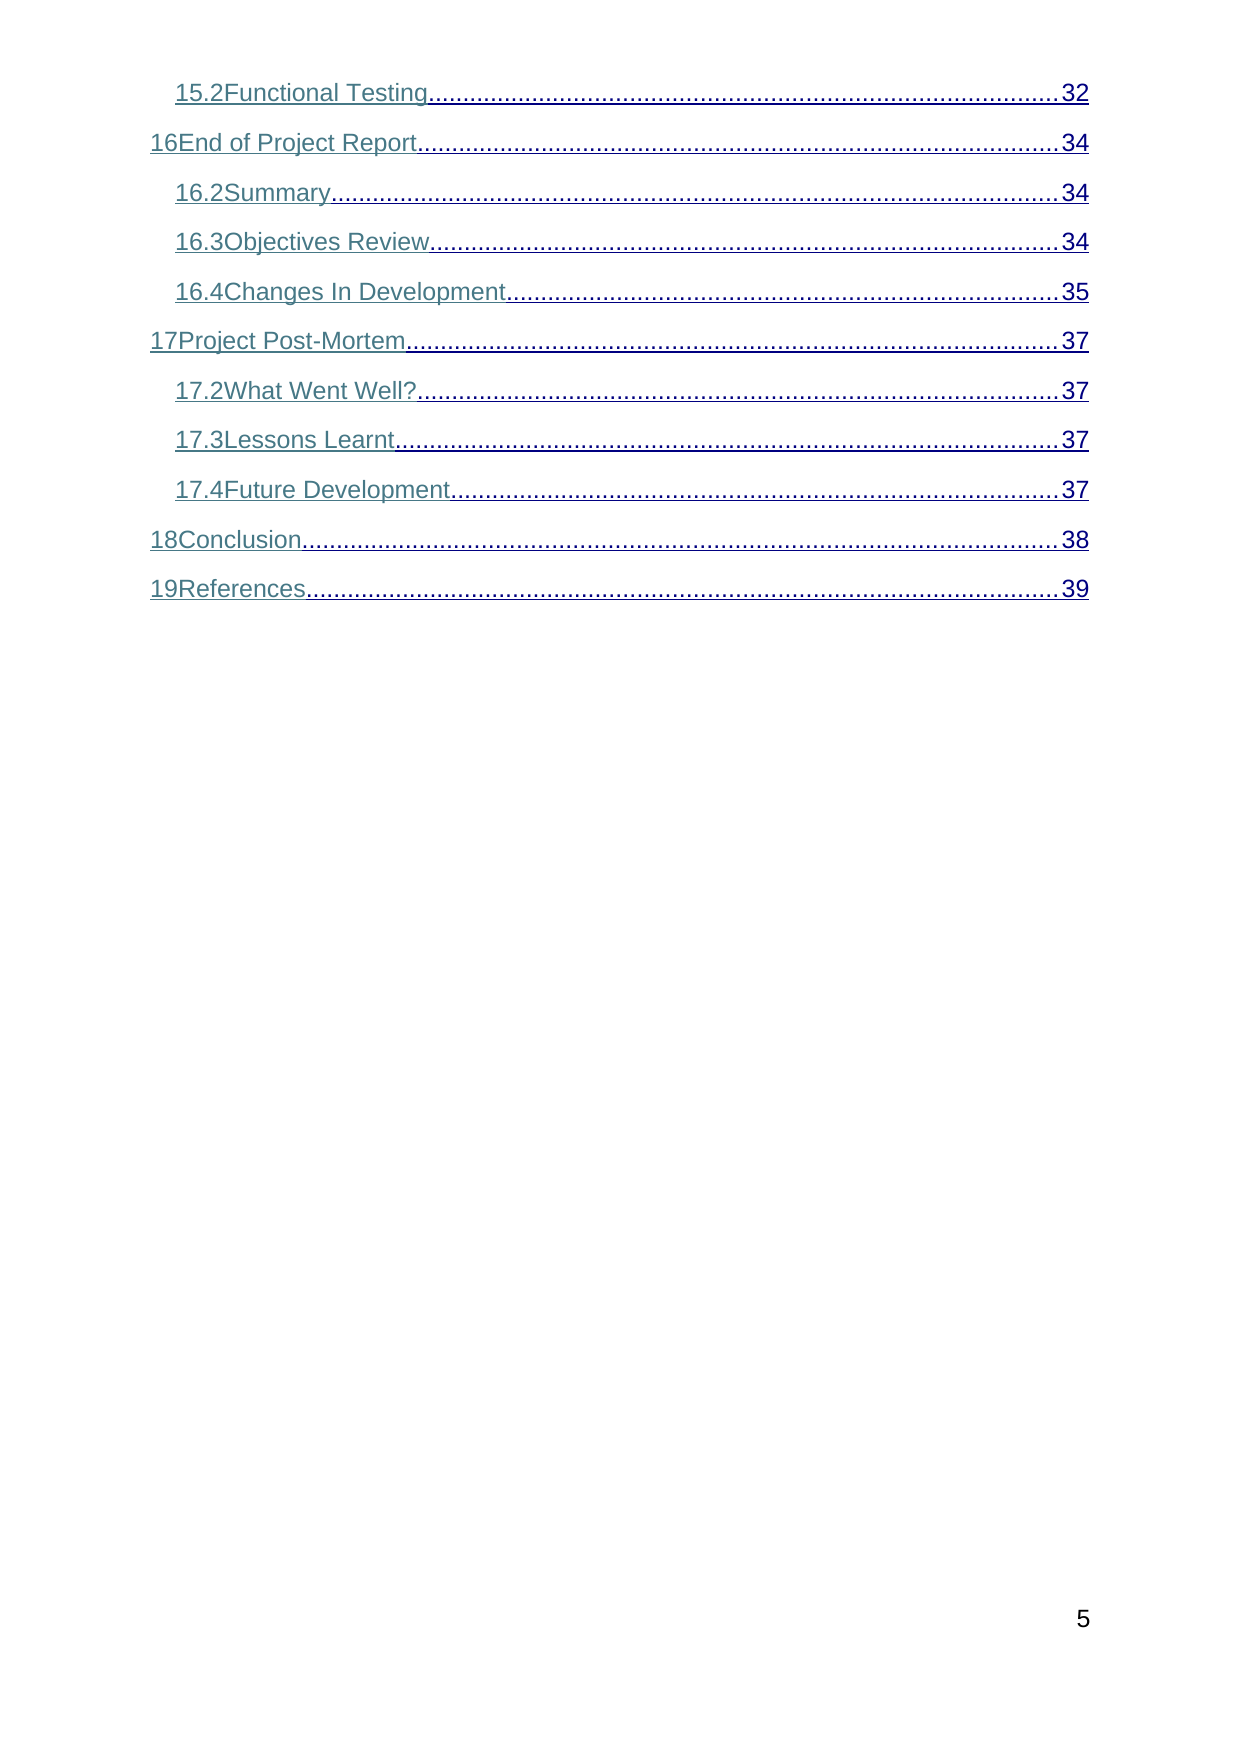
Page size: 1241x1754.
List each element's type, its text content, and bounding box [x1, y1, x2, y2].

text 16.3 Objectives Review 34 [175, 224, 1090, 258]
text 18 Conclusion 38 [150, 521, 1090, 555]
text 17.3 Lessons Learnt 37 [175, 422, 1090, 456]
text 17.4 Future Development 37 [175, 472, 1090, 506]
text 17.2 What Went Well? 37 [175, 372, 1090, 407]
text 16.4 Changes In Development 35 [175, 273, 1090, 307]
text 16 End of Project Report 34 [150, 124, 1090, 159]
text 17 Project Post-Mortem 37 [150, 323, 1090, 357]
text 15.2 Functional Testing 32 [175, 75, 1090, 109]
text 16.2 Summary 34 [175, 174, 1090, 208]
text 19 References 39 [150, 571, 1090, 605]
